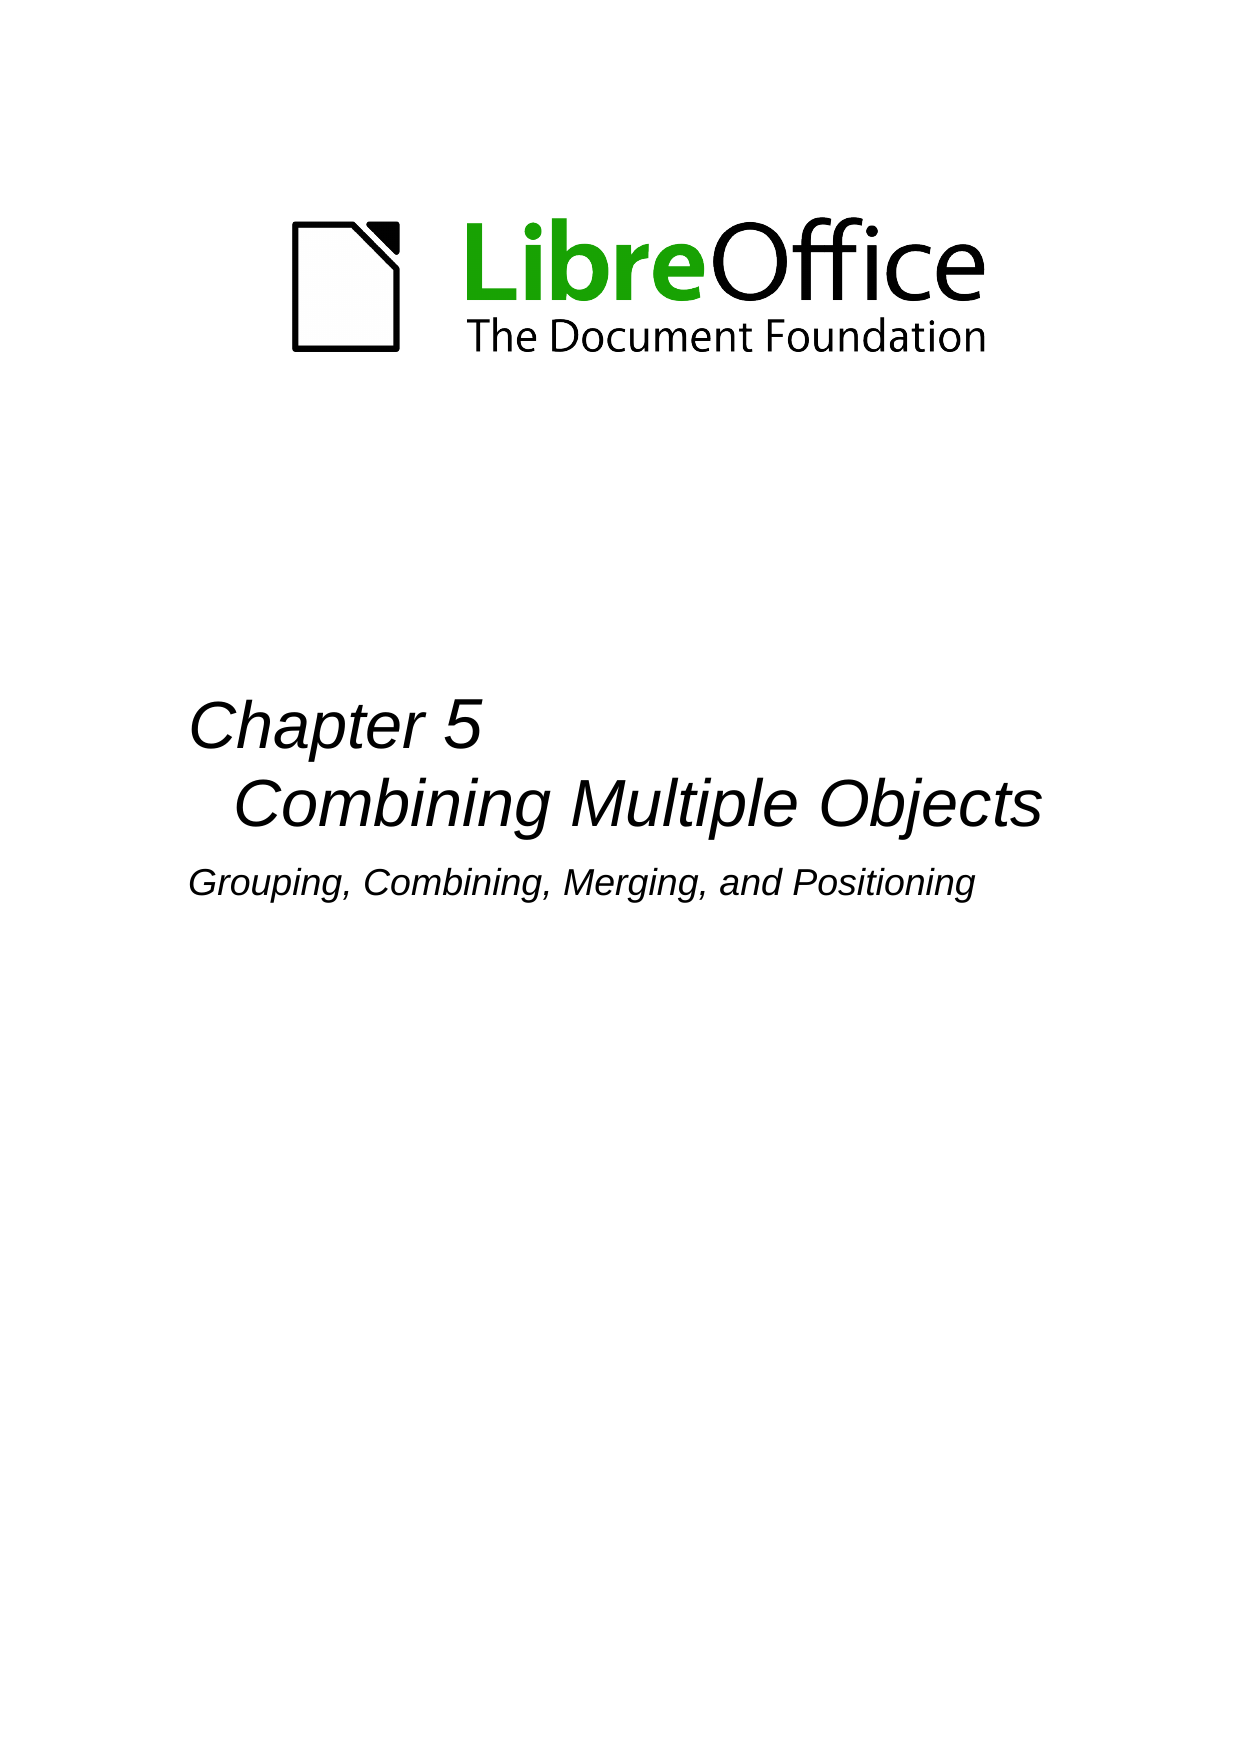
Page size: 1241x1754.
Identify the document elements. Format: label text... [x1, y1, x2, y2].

picture [250, 186, 1035, 387]
subtitle Chapter 5 Combining Multiple Objects [188, 682, 1098, 840]
subtitle Grouping, Combining, Merging, and Positioning [188, 860, 1098, 903]
